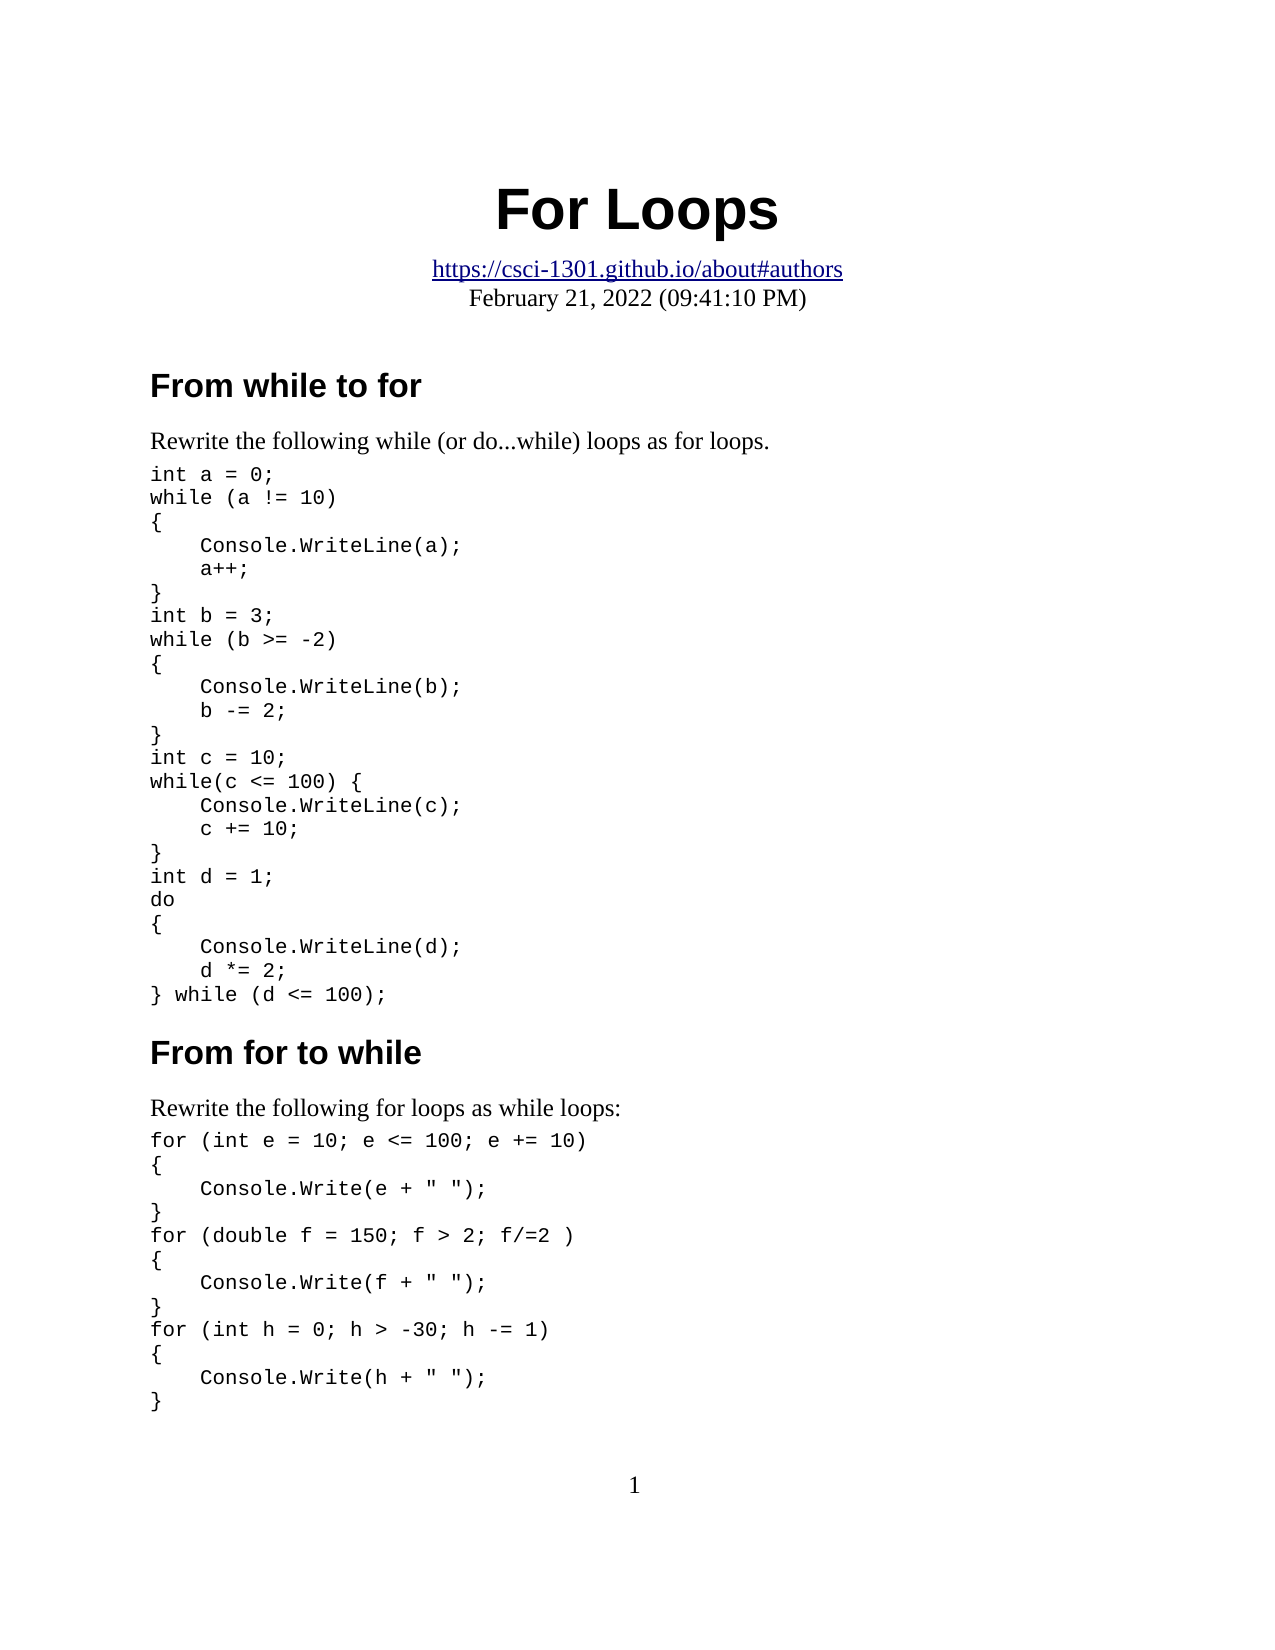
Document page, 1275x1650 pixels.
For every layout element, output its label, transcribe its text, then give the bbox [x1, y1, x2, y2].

text a++; [150, 558, 1125, 582]
text for (int h = 0; h > -30; h -= 1) [150, 1319, 1125, 1343]
text { [150, 1248, 1125, 1272]
text { [150, 511, 1125, 534]
text Rewrite the following while (or do...while) loops as for loops. [150, 426, 1125, 455]
subtitle From while to for [150, 366, 1125, 404]
text b -= 2; [150, 700, 1125, 724]
text Console.WriteLine(a); [150, 534, 1125, 558]
text while(c <= 100) { [150, 771, 1125, 795]
text for (double f = 150; f > 2; f/=2 ) [150, 1225, 1125, 1248]
text } [150, 724, 1125, 747]
text Rewrite the following for loops as while loops: [150, 1093, 1125, 1121]
text { [150, 1343, 1125, 1367]
text int c = 10; [150, 747, 1125, 771]
text int b = 3; [150, 606, 1125, 629]
text { [150, 1154, 1125, 1178]
text do [150, 889, 1125, 913]
text } [150, 1201, 1125, 1225]
text Console.Write(e + " "); [150, 1178, 1125, 1201]
text for (int e = 10; e <= 100; e += 10) [150, 1130, 1125, 1154]
text } [150, 842, 1125, 866]
text while (a != 10) [150, 487, 1125, 511]
text { [150, 653, 1125, 676]
text } [150, 582, 1125, 606]
text Console.Write(f + " "); [150, 1272, 1125, 1296]
text February 21, 2022 (09:41:10 PM) [150, 283, 1125, 312]
text } [150, 1390, 1125, 1414]
text Console.WriteLine(b); [150, 676, 1125, 700]
subtitle From for to while [150, 1032, 1125, 1071]
text { [150, 913, 1125, 937]
text } [150, 1296, 1125, 1319]
text int d = 1; [150, 866, 1125, 889]
text while (b >= -2) [150, 629, 1125, 653]
text Console.WriteLine(c); [150, 795, 1125, 818]
title For Loops [150, 175, 1125, 242]
text Console.Write(h + " "); [150, 1367, 1125, 1390]
text d *= 2; [150, 960, 1125, 984]
text } while (d <= 100); [150, 984, 1125, 1007]
text int a = 0; [150, 464, 1125, 487]
text https://csci-1301.github.io/about#authors [150, 254, 1125, 283]
text Console.WriteLine(d); [150, 937, 1125, 960]
text c += 10; [150, 818, 1125, 842]
